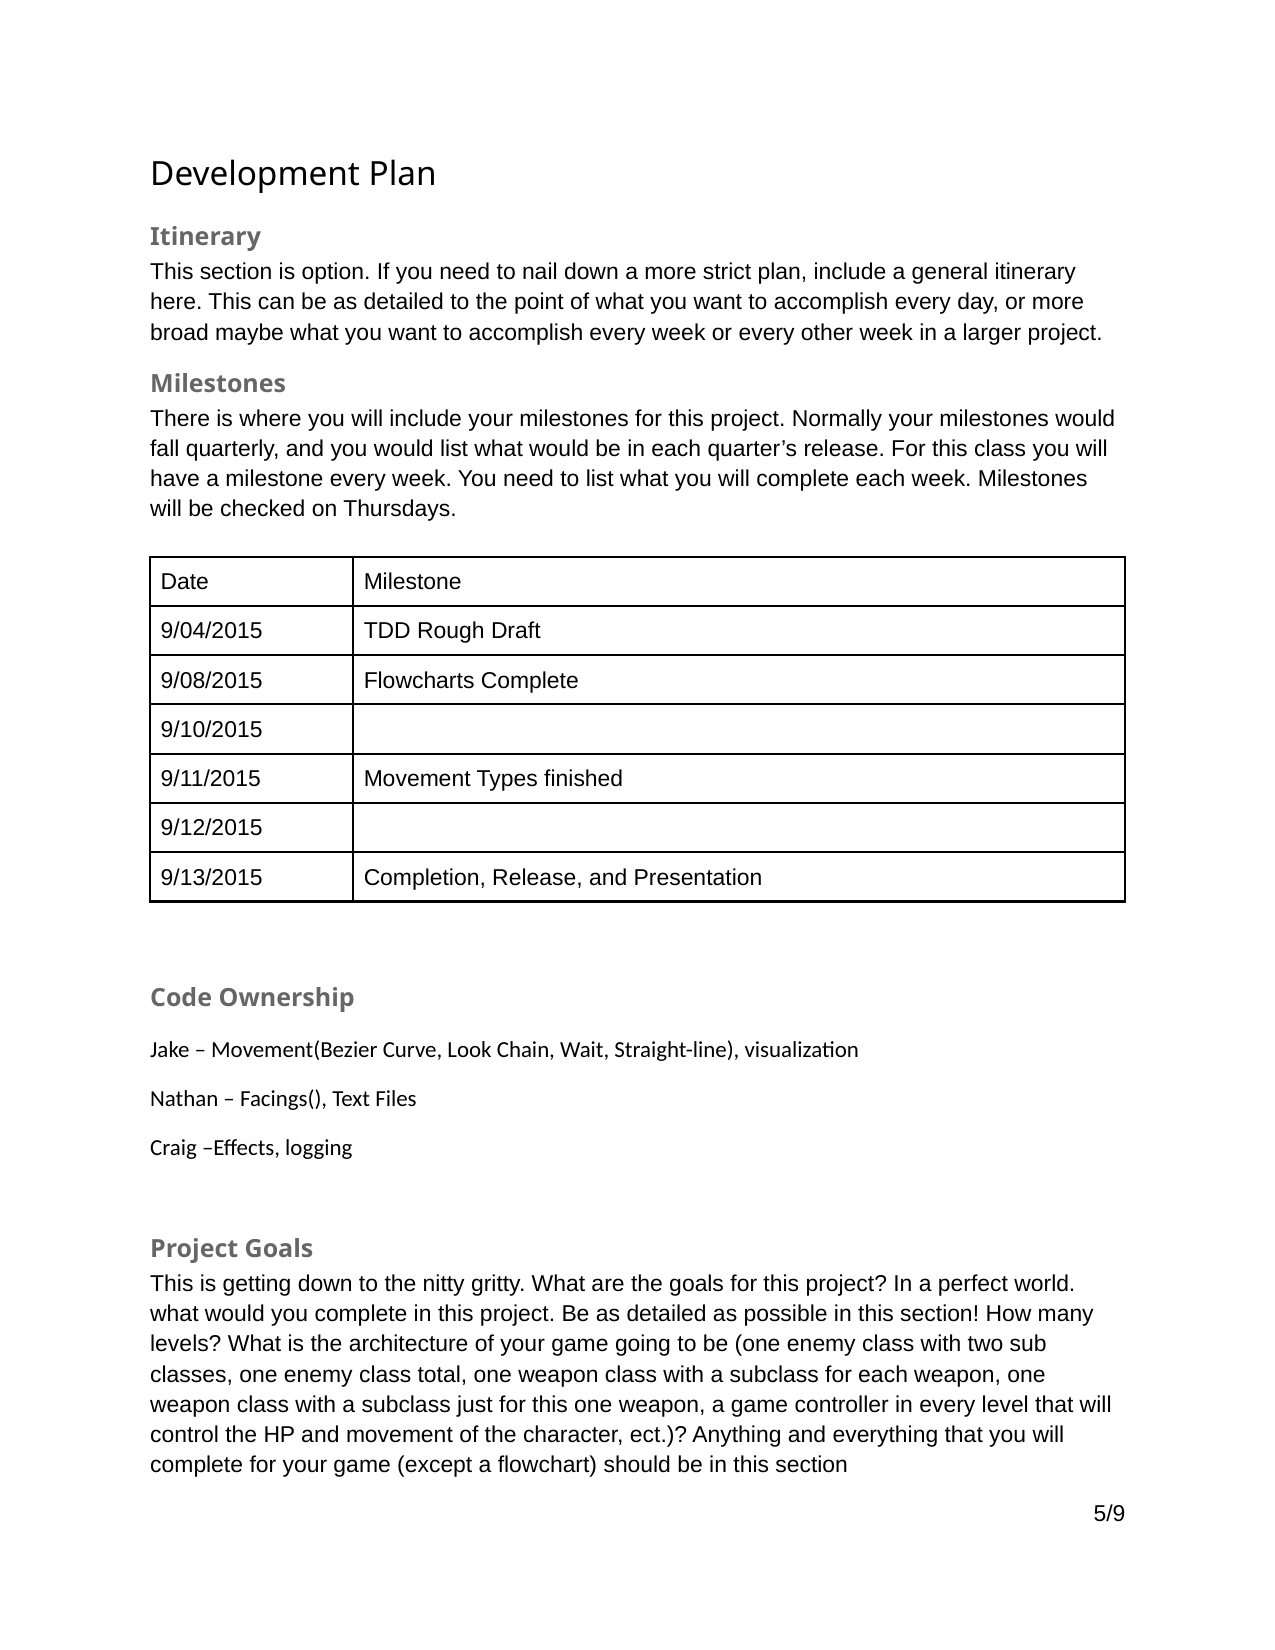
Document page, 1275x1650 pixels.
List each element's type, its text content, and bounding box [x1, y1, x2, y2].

subtitle Development Plan [150, 150, 1125, 195]
subtitle Project Goals [150, 1231, 1125, 1265]
table_cell [354, 804, 1124, 851]
table_cell Completion, Release, and Presentation [354, 853, 1124, 900]
table_cell 9/13/2015 [151, 853, 352, 900]
subtitle Code Ownership [150, 979, 1125, 1014]
table_cell [354, 705, 1124, 753]
subtitle Nathan – Facings(), Text Files [150, 1084, 1125, 1112]
table_cell 9/04/2015 [151, 607, 352, 654]
table_cell Flowcharts Complete [354, 656, 1124, 703]
text This is getting down to the nitty gritty. What are the goals for this project? In a perfect world. what would you complete in this project. Be as detailed as possible in this section! How many levels? What is the architecture of your game going to be (one enemy class with two sub classes, one enemy class total, one weapon class with a subclass for each weapon, one weapon class with a subclass just for this one weapon, a game controller in every level that will control the HP and movement of the character, ect.)? Anything and everything that you will complete for your game (except a flowchart) should be in this section [150, 1270, 1125, 1478]
subtitle Itinerary [150, 219, 1125, 253]
text This section is option. If you need to nail down a more strict plan, include a general itinerary here. This can be as detailed to the point of what you want to accomplish every day, or more broad maybe what you want to accomplish every week or every other week in a larger project. [150, 258, 1125, 345]
text There is where you will include your milestones for this project. Normally your milestones would fall quarterly, and you would list what would be in each quarter’s release. For this class you will have a milestone every week. You need to list what you will complete each week. Milestones will be checked on Thursdays. [150, 404, 1125, 521]
subtitle Craig –Effects, logging [150, 1133, 1125, 1161]
table_cell 9/12/2015 [151, 804, 352, 851]
table_cell TDD Rough Draft [354, 607, 1124, 654]
table_cell 9/11/2015 [151, 755, 352, 802]
table_cell Movement Types finished [354, 755, 1124, 802]
subtitle Milestones [150, 365, 1125, 399]
table_header Date [151, 558, 352, 605]
subtitle Jake – Movement(Bezier Curve, Look Chain, Wait, Straight-line), visualization [150, 1035, 1125, 1063]
table_cell 9/10/2015 [151, 705, 352, 753]
table_header Milestone [354, 558, 1124, 605]
table_cell 9/08/2015 [151, 656, 352, 703]
